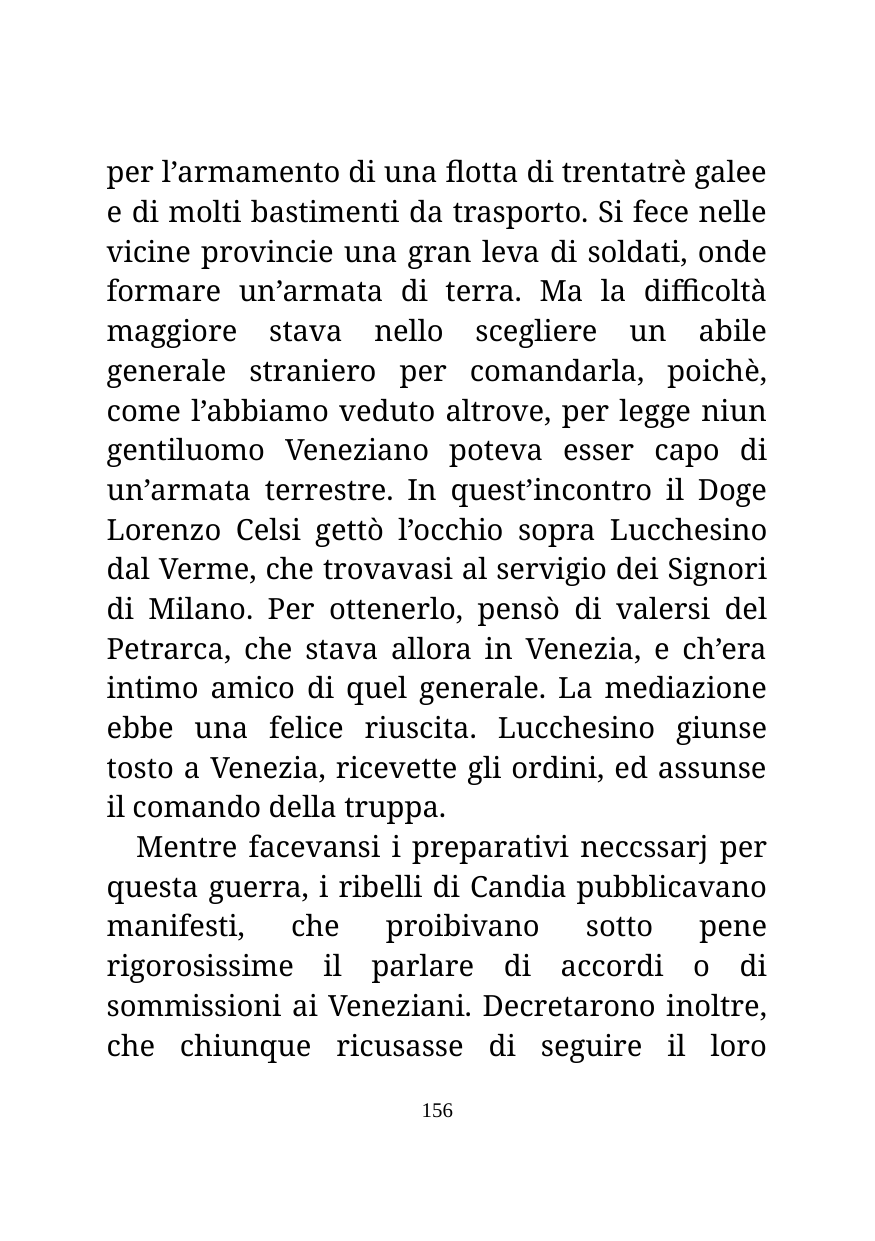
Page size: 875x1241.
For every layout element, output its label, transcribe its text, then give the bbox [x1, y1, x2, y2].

text Mentre facevansi i preparativi neccssarj per questa guerra, i ribelli di Candia pubblicavano manifesti, che proibivano sotto pene rigorosissime il parlare di accordi o di sommissioni ai Veneziani. Decretarono inoltre, che chiunque ricusasse di seguire il loro [106, 826, 768, 1064]
text per l’armamento di una flotta di trentatrè galee e di molti bastimenti da trasporto. Si fece nelle vicine provincie una gran leva di soldati, onde formare un’armata di terra. Ma la difficoltà maggiore stava nello scegliere un abile generale straniero per comandarla, poichè, come l’abbiamo veduto altrove, per legge niun gentiluomo Veneziano poteva esser capo di un’armata terrestre. In quest’incontro il Doge Lorenzo Celsi gettò l’occhio sopra Lucchesino dal Verme, che trovavasi al servigio dei Signori di Milano. Per ottenerlo, pensò di valersi del Petrarca, che stava allora in Venezia, e ch’era intimo amico di quel generale. La mediazione ebbe una felice riuscita. Lucchesino giunse tosto a Venezia, ricevette gli ordini, ed assunse il comando della truppa. [106, 152, 768, 826]
